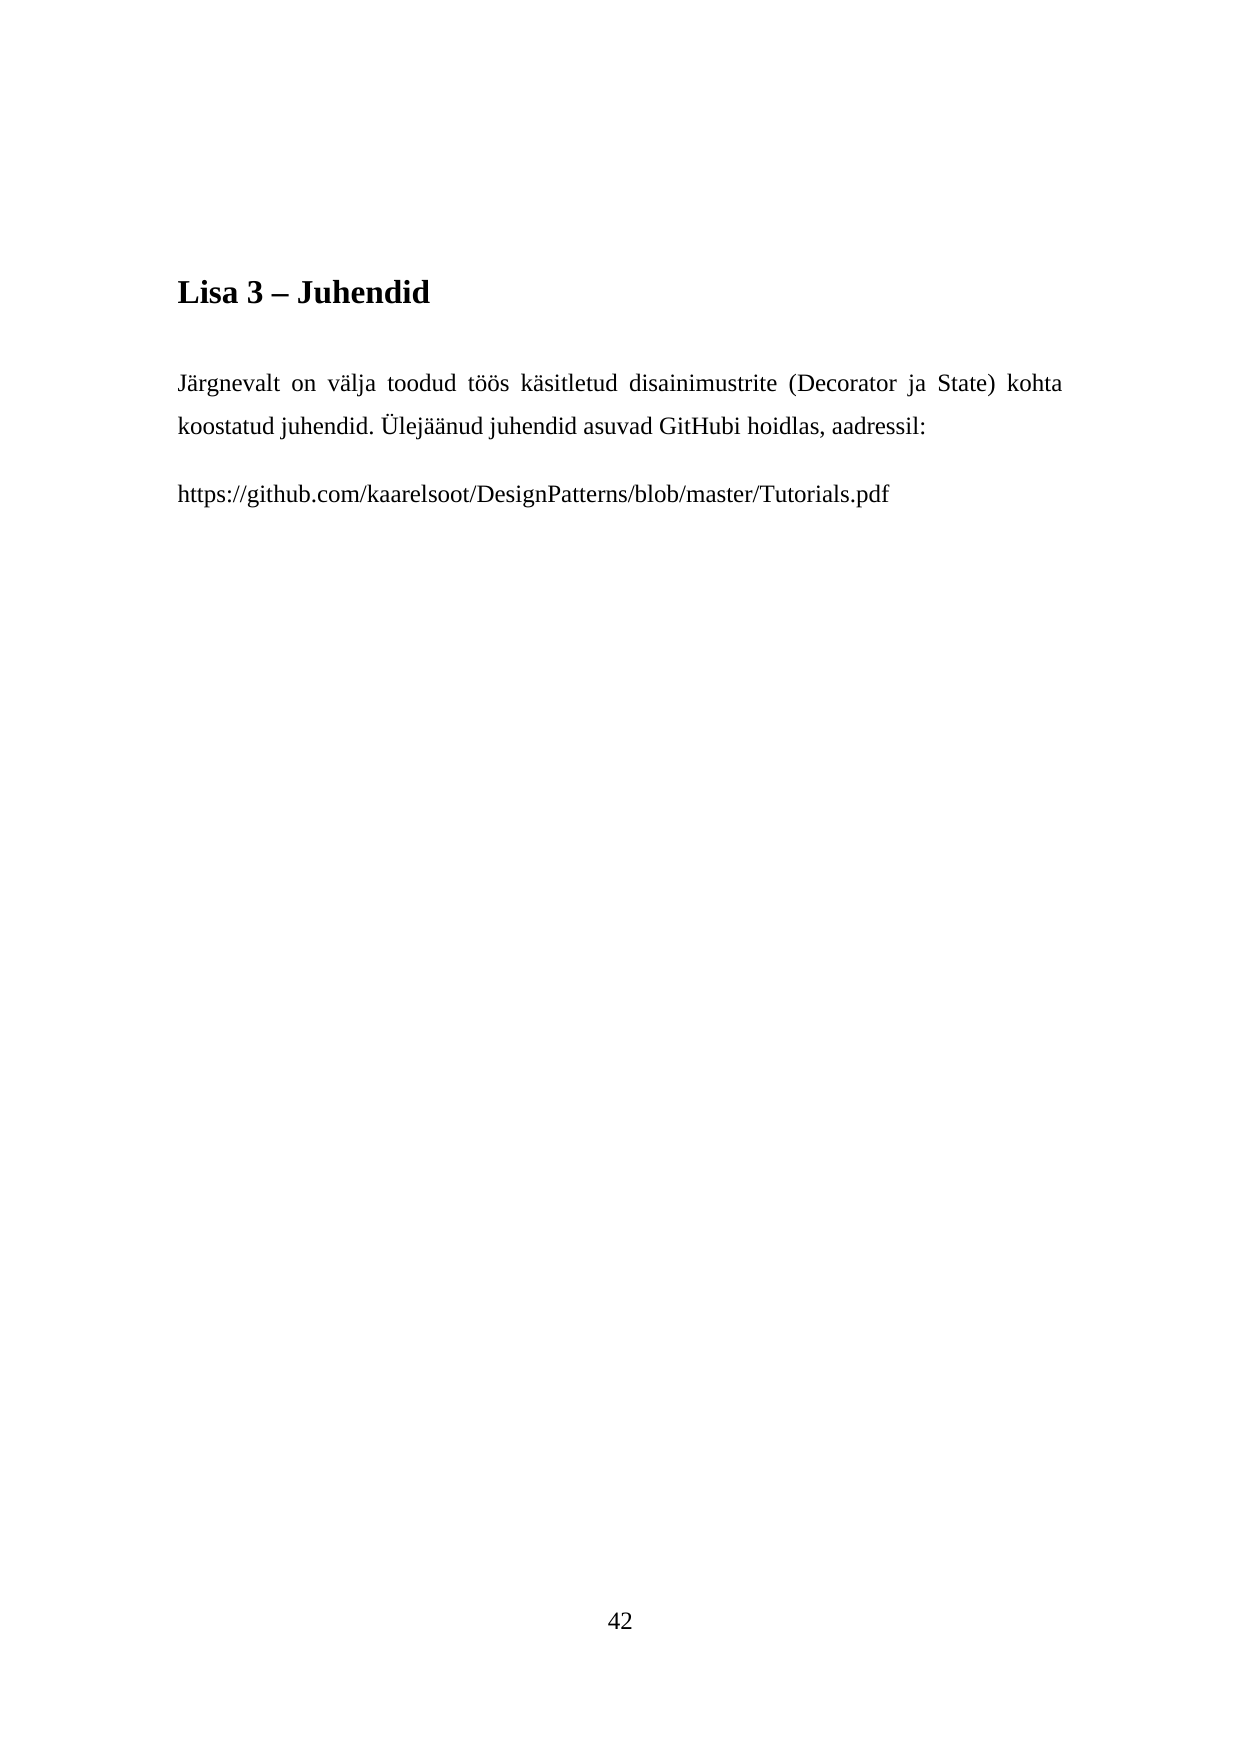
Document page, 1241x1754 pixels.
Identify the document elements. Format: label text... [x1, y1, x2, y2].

subtitle Lisa 3 – Juhendid [177, 273, 1063, 311]
text Järgnevalt on välja toodud töös käsitletud disainimustrite (Decorator ja State) kohta koostatud juhendid. Ülejäänud juhendid asuvad GitHubi hoidlas, aadressil: [177, 368, 1063, 439]
text https://github.com/kaarelsoot/DesignPatterns/blob/master/Tutorials.pdf [177, 479, 1063, 508]
